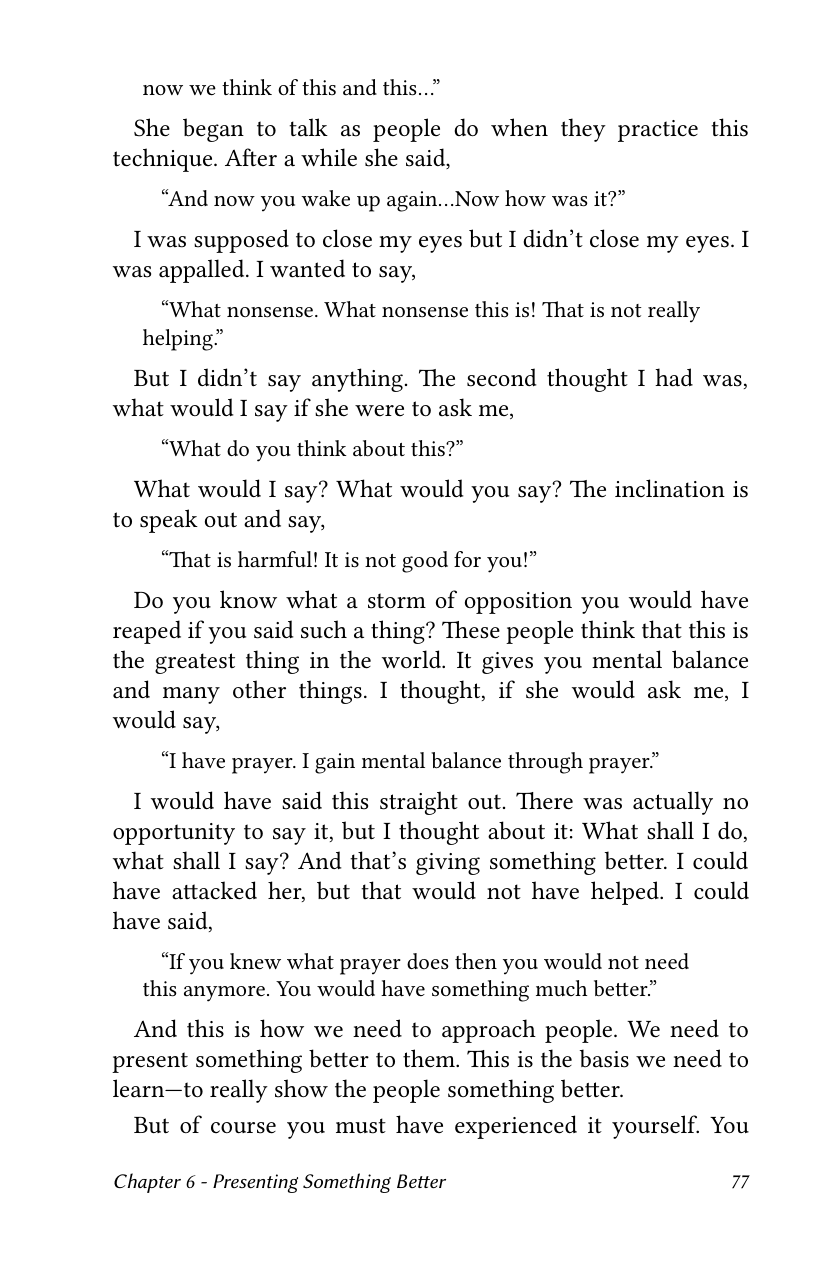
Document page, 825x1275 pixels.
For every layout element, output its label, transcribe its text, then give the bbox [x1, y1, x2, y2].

text What would I say? What would you say? The inclination is to speak out and say, [112, 475, 750, 534]
text “That is harmful! It is not good for you!” [142, 547, 720, 573]
text She began to talk as people do when they practice this technique. After a while she said, [112, 114, 750, 173]
text I was supposed to close my eyes but I didn’t close my eyes. I was appalled. I wanted to say, [112, 226, 750, 284]
text Do you know what a storm of opposition you would have reaped if you said such a thing? These people think that this is the greatest thing in the world. It gives you mental balance and many other things. I thought, if she would ask me, I would say, [112, 586, 750, 734]
text “What nonsense. What nonsense this is! That is not really helping.” [142, 297, 720, 351]
text “If you knew what prayer does then you would not need this anymore. You would have something much better.” [142, 949, 720, 1002]
text “And now you wake up again...Now how was it?” [142, 186, 720, 212]
text “I have prayer. I gain mental balance through prayer.” [142, 748, 720, 774]
text But of course you must have experienced it yourself. You [112, 1111, 750, 1140]
text And this is how we need to approach people. We need to present something better to them. This is the basis we need to learn—to really show the people something better. [112, 1015, 750, 1104]
text I would have said this straight out. There was actually no opportunity to say it, but I thought about it: What shall I do, what shall I say? And that’s giving something better. I could have attacked her, but that would not have helped. I could have said, [112, 787, 750, 935]
text But I didn’t say anything. The second thought I had was, what would I say if she were to ask me, [112, 364, 750, 422]
text now we think of this and this...” [142, 75, 720, 101]
text “What do you think about this?” [142, 436, 720, 462]
